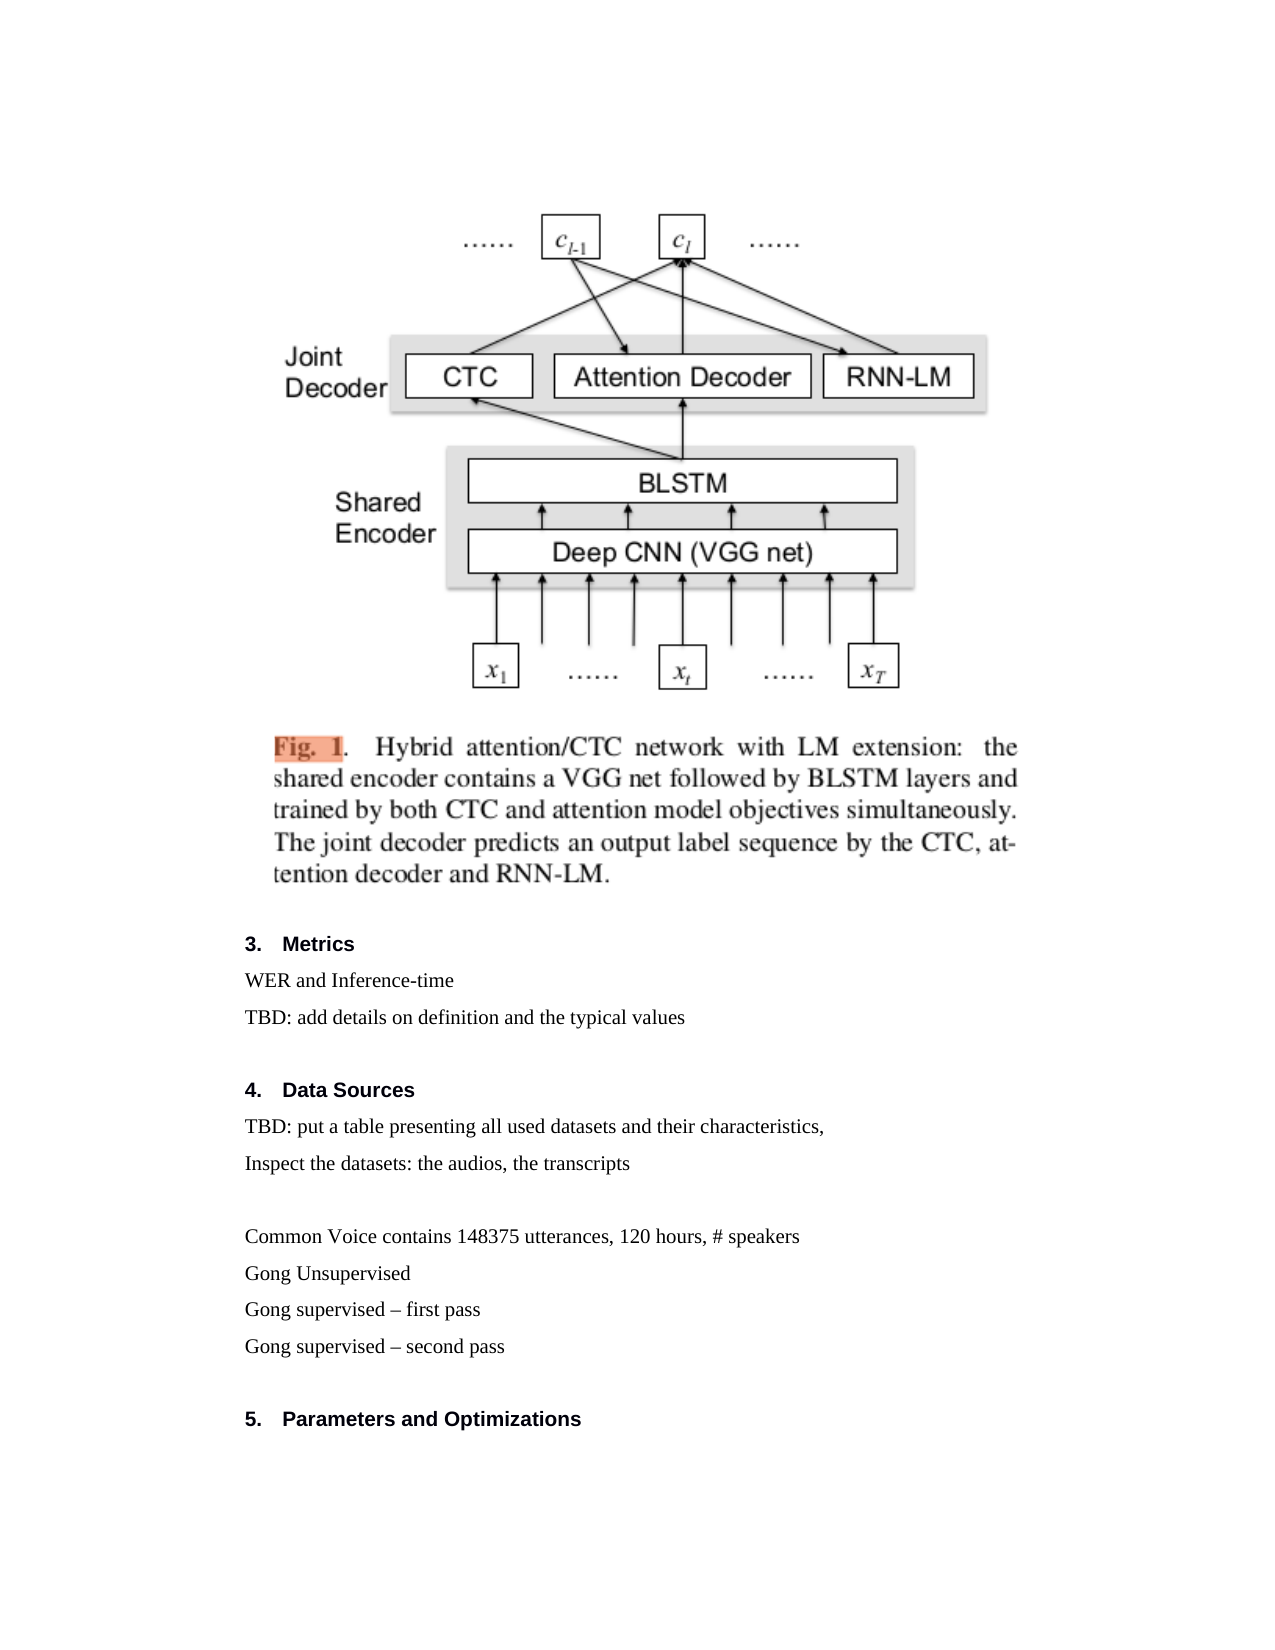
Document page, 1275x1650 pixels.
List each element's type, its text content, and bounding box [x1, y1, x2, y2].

text Inspect the datasets: the audios, the transcripts [244, 1151, 1031, 1175]
text TBD: put a table presenting all used datasets and their characteristics, [244, 1114, 1031, 1138]
text TBD: add details on definition and the typical values [244, 1004, 1031, 1029]
text Gong Unsupervised [244, 1260, 1031, 1284]
text WER and Inference-time [244, 968, 1031, 992]
text Gong supervised – first pass [244, 1297, 1031, 1321]
list Metrics [244, 932, 1031, 956]
list Parameters and Optimizations [244, 1407, 1031, 1431]
text Gong supervised – second pass [244, 1333, 1031, 1358]
text Common Voice contains 148375 utterances, 120 hours, # speakers [244, 1224, 1031, 1248]
picture [274, 195, 1028, 895]
list Data Sources [244, 1078, 1031, 1102]
